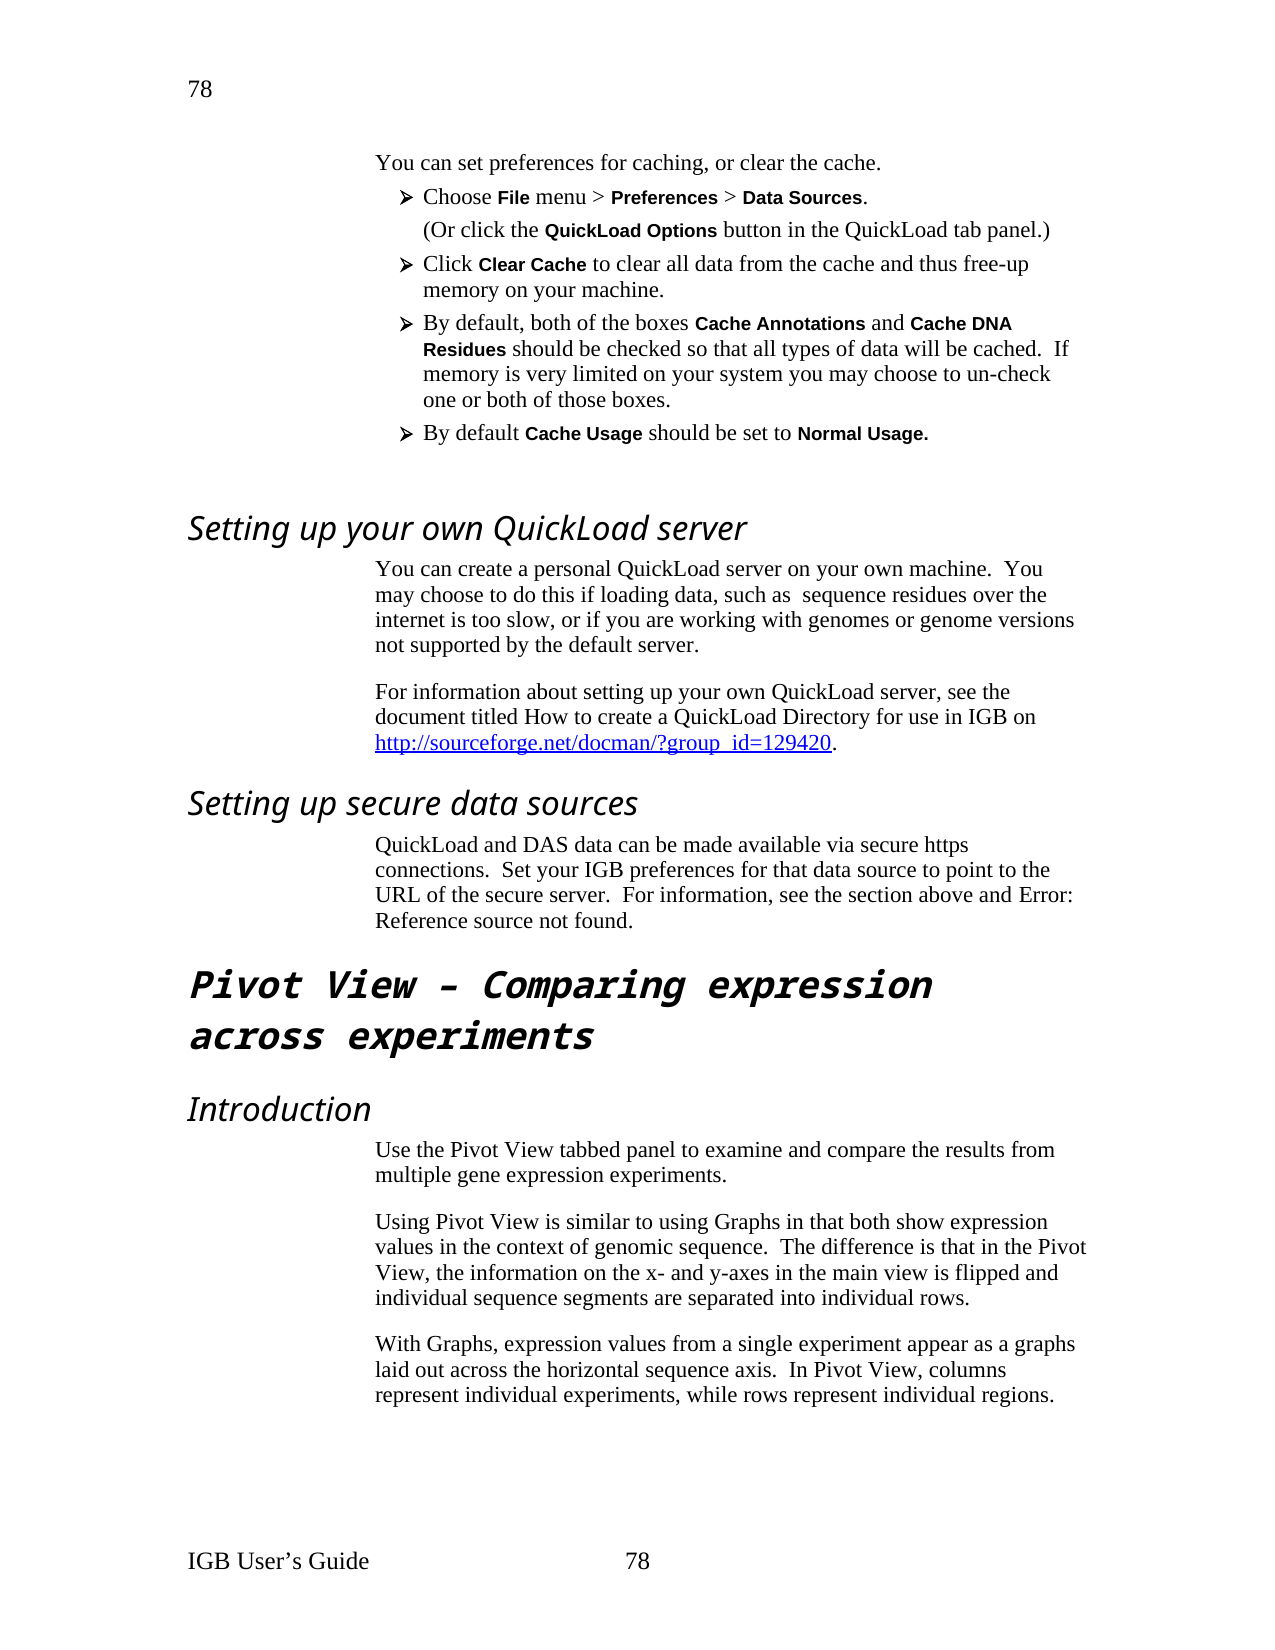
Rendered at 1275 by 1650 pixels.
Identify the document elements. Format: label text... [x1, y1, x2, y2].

text With Graphs, expression values from a single experiment appear as a graphs laid out across the horizontal sequence axis. In Pivot View, columns represent individual experiments, while rows represent individual regions. [375, 1331, 1087, 1407]
list Choose File menu > Preferences > Data Sources. [399, 184, 1087, 209]
subtitle Setting up secure data sources [187, 780, 1087, 825]
text Using Pivot View is similar to using Graphs in that both show expression values in the context of genomic sequence. The difference is that in the Pivot View, the information on the x- and y-axes in the main view is flipped and individual sequence segments are separated into individual rows. [375, 1209, 1087, 1310]
list Click Clear Cache to clear all data from the cache and thus free-up memory on your machine. [399, 251, 1087, 302]
subtitle Setting up your own QuickLoad server [187, 504, 1087, 550]
text You can set preferences for caching, or clear the cache. [375, 150, 1087, 175]
text Use the Pivot View tabbed panel to examine and compare the results from multiple gene expression experiments. [375, 1137, 1087, 1188]
subtitle Introduction [187, 1085, 1087, 1131]
subtitle Pivot View – Comparing expression across experiments [187, 958, 1087, 1060]
list (Or click the QuickLoad Options button in the QuickLoad tab panel.) [399, 217, 1087, 243]
text For information about setting up your own QuickLoad server, see the document titled How to create a QuickLoad Directory for use in IGB on http://sourceforge.net/docman/?group_id=129420. [375, 679, 1087, 755]
text QuickLoad and DAS data can be made available via secure https connections. Set your IGB preferences for that data source to point to the URL of the secure server. For information, see the section above and . [375, 832, 1087, 933]
list By default Cache Usage should be set to Normal Usage. [399, 420, 1087, 446]
text You can create a personal QuickLoad server on your own machine. You may choose to do this if loading data, such as sequence residues over the internet is too slow, or if you are working with genomes or genome versions not supported by the default server. [375, 556, 1087, 658]
list By default, both of the boxes Cache Annotations and Cache DNA Residues should be checked so that all types of data will be cached. If memory is very limited on your system you may choose to un-check one or both of those boxes. [399, 310, 1087, 412]
